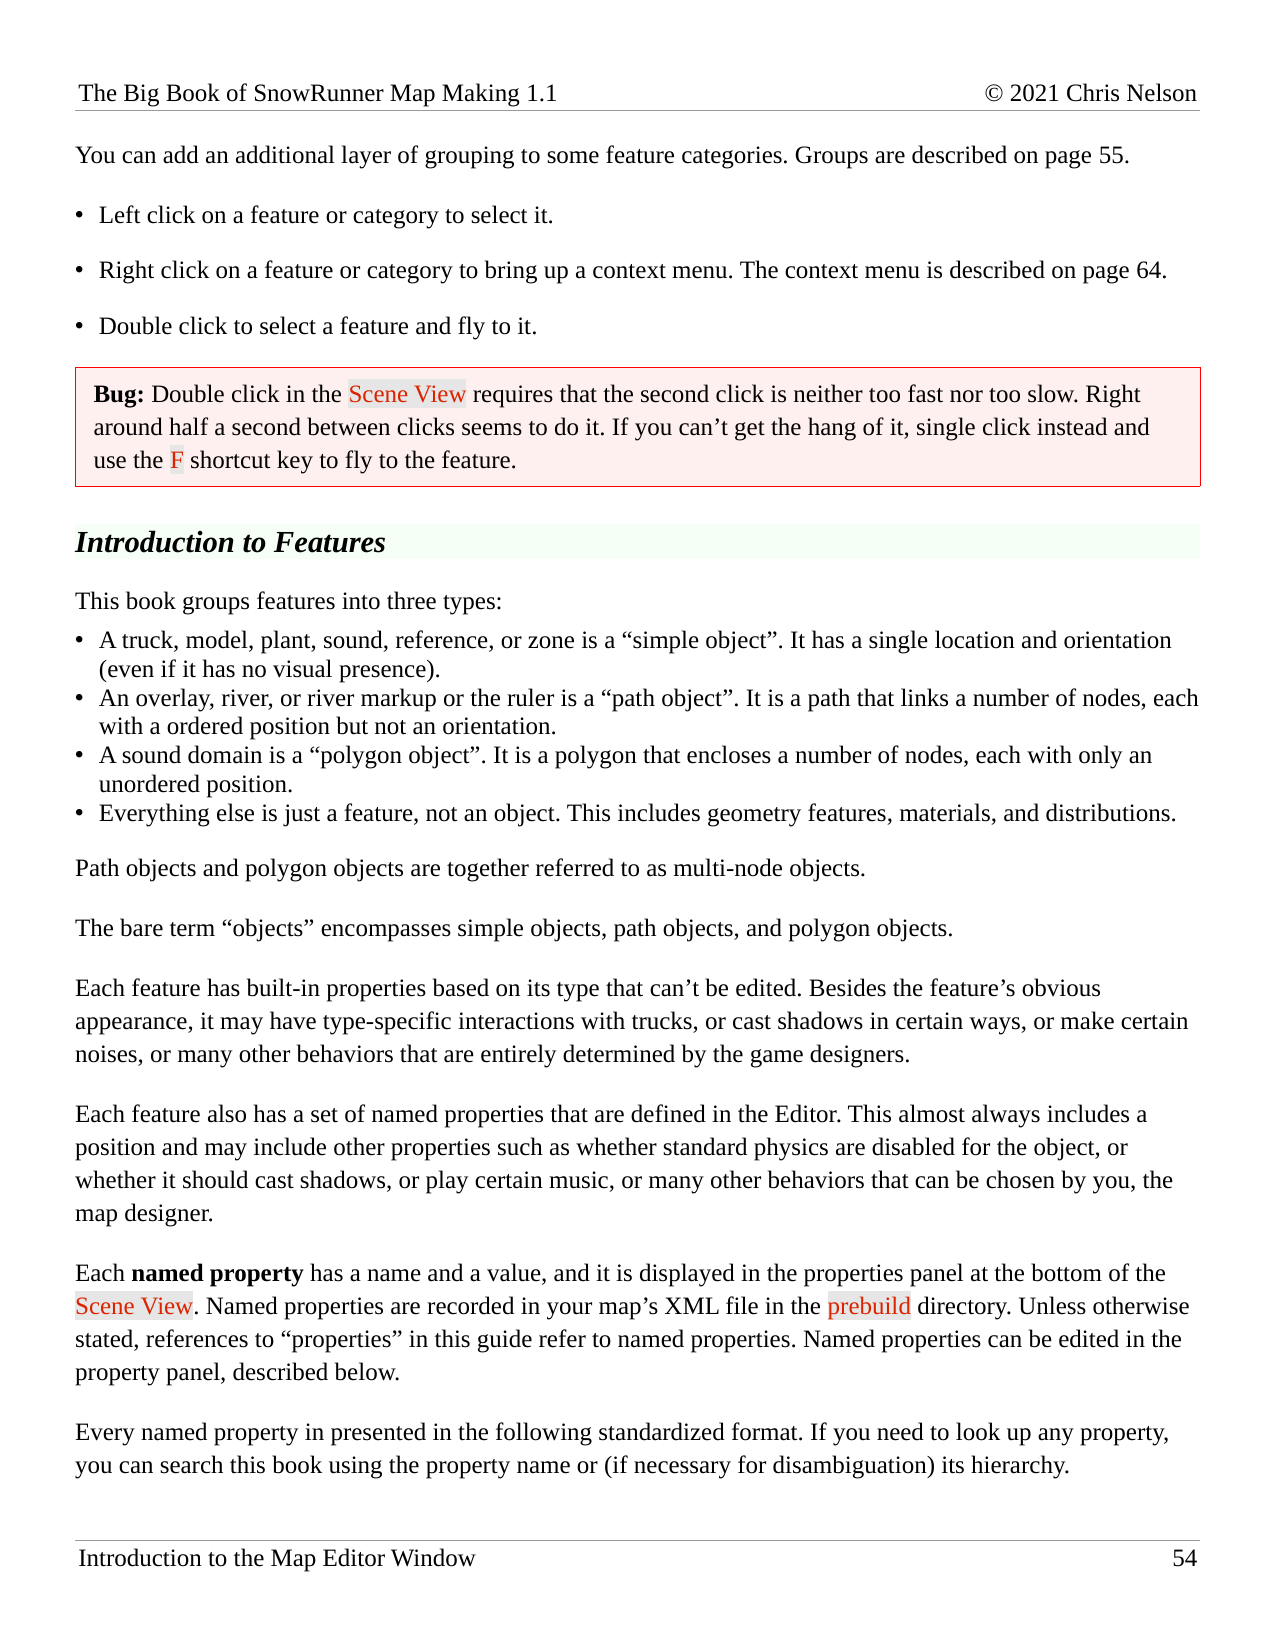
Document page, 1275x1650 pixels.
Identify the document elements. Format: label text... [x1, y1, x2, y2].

list Left click on a feature or category to select it. [75, 200, 1200, 229]
text Every named property in presented in the following standardized format. If you need to look up any property, you can search this book using the property name or (if necessary for disambiguation) its hierarchy. [75, 1417, 1200, 1479]
text Each feature has built-in properties based on its type that can’t be edited. Besides the feature’s obvious appearance, it may have type-specific interactions with trucks, or cast shadows in certain ways, or make certain noises, or many other behaviors that are entirely determined by the game designers. [75, 973, 1200, 1068]
list Right click on a feature or category to bring up a context menu. The context menu is described on page 64. [75, 256, 1200, 284]
text Path objects and polygon objects are together referred to as multi-node objects. [75, 853, 1200, 882]
subtitle This book groups features into three types: [75, 586, 1200, 615]
list Double click to select a feature and fly to it. [75, 311, 1200, 340]
list Double click in the Scene View requires that the second click is neither too fast nor too slow. Right around half a second between clicks seems to do it. If you can’t get the hang of it, single click instead and use the F shortcut key to fly to the feature. [76, 368, 1200, 486]
text You can add an additional layer of grouping to some feature categories. Groups are described on page 55. [75, 140, 1200, 169]
list Everything else is just a feature, not an object. This includes geometry features, materials, and distributions. [75, 798, 1200, 826]
list A truck, model, plant, sound, reference, or zone is a “simple object”. It has a single location and orientation (even if it has no visual presence). [75, 625, 1200, 683]
text The bare term “objects” encompasses simple objects, path objects, and polygon objects. [75, 913, 1200, 942]
list A sound domain is a “polygon object”. It is a polygon that encloses a number of nodes, each with only an unordered position. [75, 740, 1200, 798]
text Each feature also has a set of named properties that are defined in the Editor. This almost always includes a position and may include other properties such as whether standard physics are disabled for the object, or whether it should cast shadows, or play certain music, or many other behaviors that can be chosen by you, the map designer. [75, 1099, 1200, 1227]
text Each named property has a name and a value, and it is displayed in the properties panel at the bottom of the Scene View. Named properties are recorded in your map’s XML file in the prebuild directory. Unless otherwise stated, references to “properties” in this guide refer to named properties. Named properties can be edited in the property panel, described below. [75, 1258, 1200, 1386]
subtitle Introduction to Features [75, 524, 1200, 559]
list An overlay, river, or river markup or the ruler is a “path object”. It is a path that links a number of nodes, each with a ordered position but not an orientation. [75, 683, 1200, 740]
